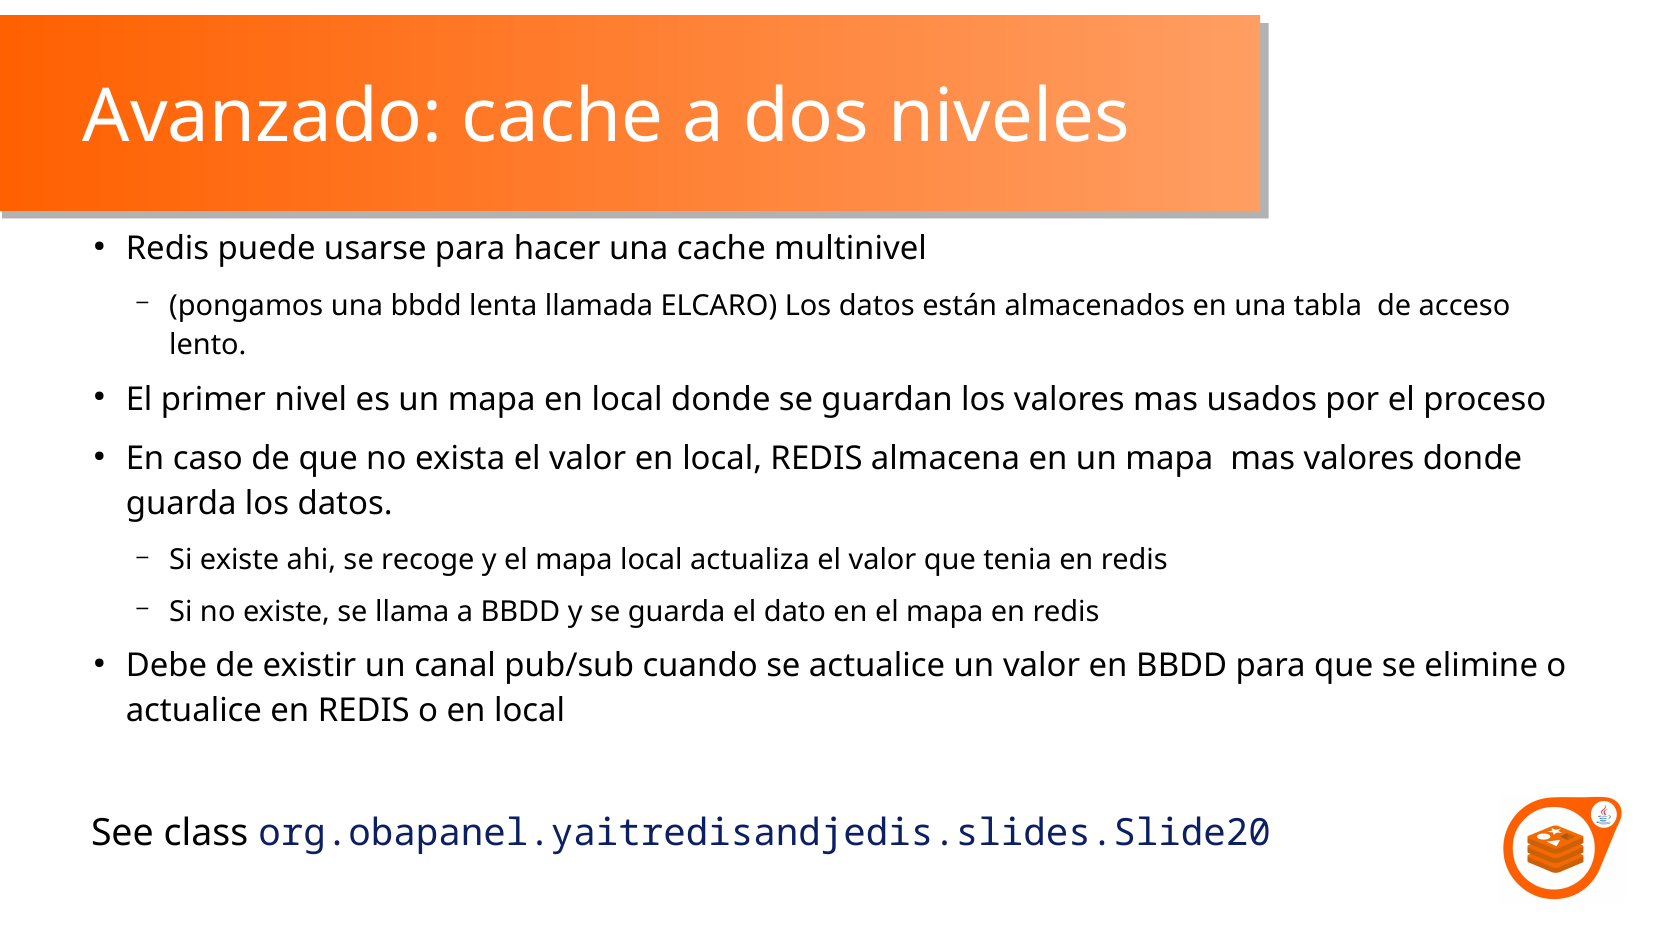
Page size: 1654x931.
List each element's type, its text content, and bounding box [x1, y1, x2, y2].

list Redis puede usarse para hacer una cache multinivel (pongamos una bbdd lenta llamada ELCARO) Los datos están almacenados en una tabla de acceso lento. El primer nivel es un mapa en local donde se guardan los valores mas usados por el proceso En caso de que no exista el valor en local, REDIS almacena en un mapa mas valores donde guarda los datos. Si existe ahi, se recoge y el mapa local actualiza el valor que tenia en redis Si no existe, se llama a BBDD y se guarda el dato en el mapa en redis Debe de existir un canal pub/sub cuando se actualice un valor en BBDD para que se elimine o actualice en REDIS o en local [82, 224, 1571, 764]
title Avanzado: cache a dos niveles [82, 35, 1235, 189]
text_box See class org.obapanel.yaitredisandjedis.slides.Slide20 [76, 798, 1111, 856]
picture [1500, 794, 1625, 903]
